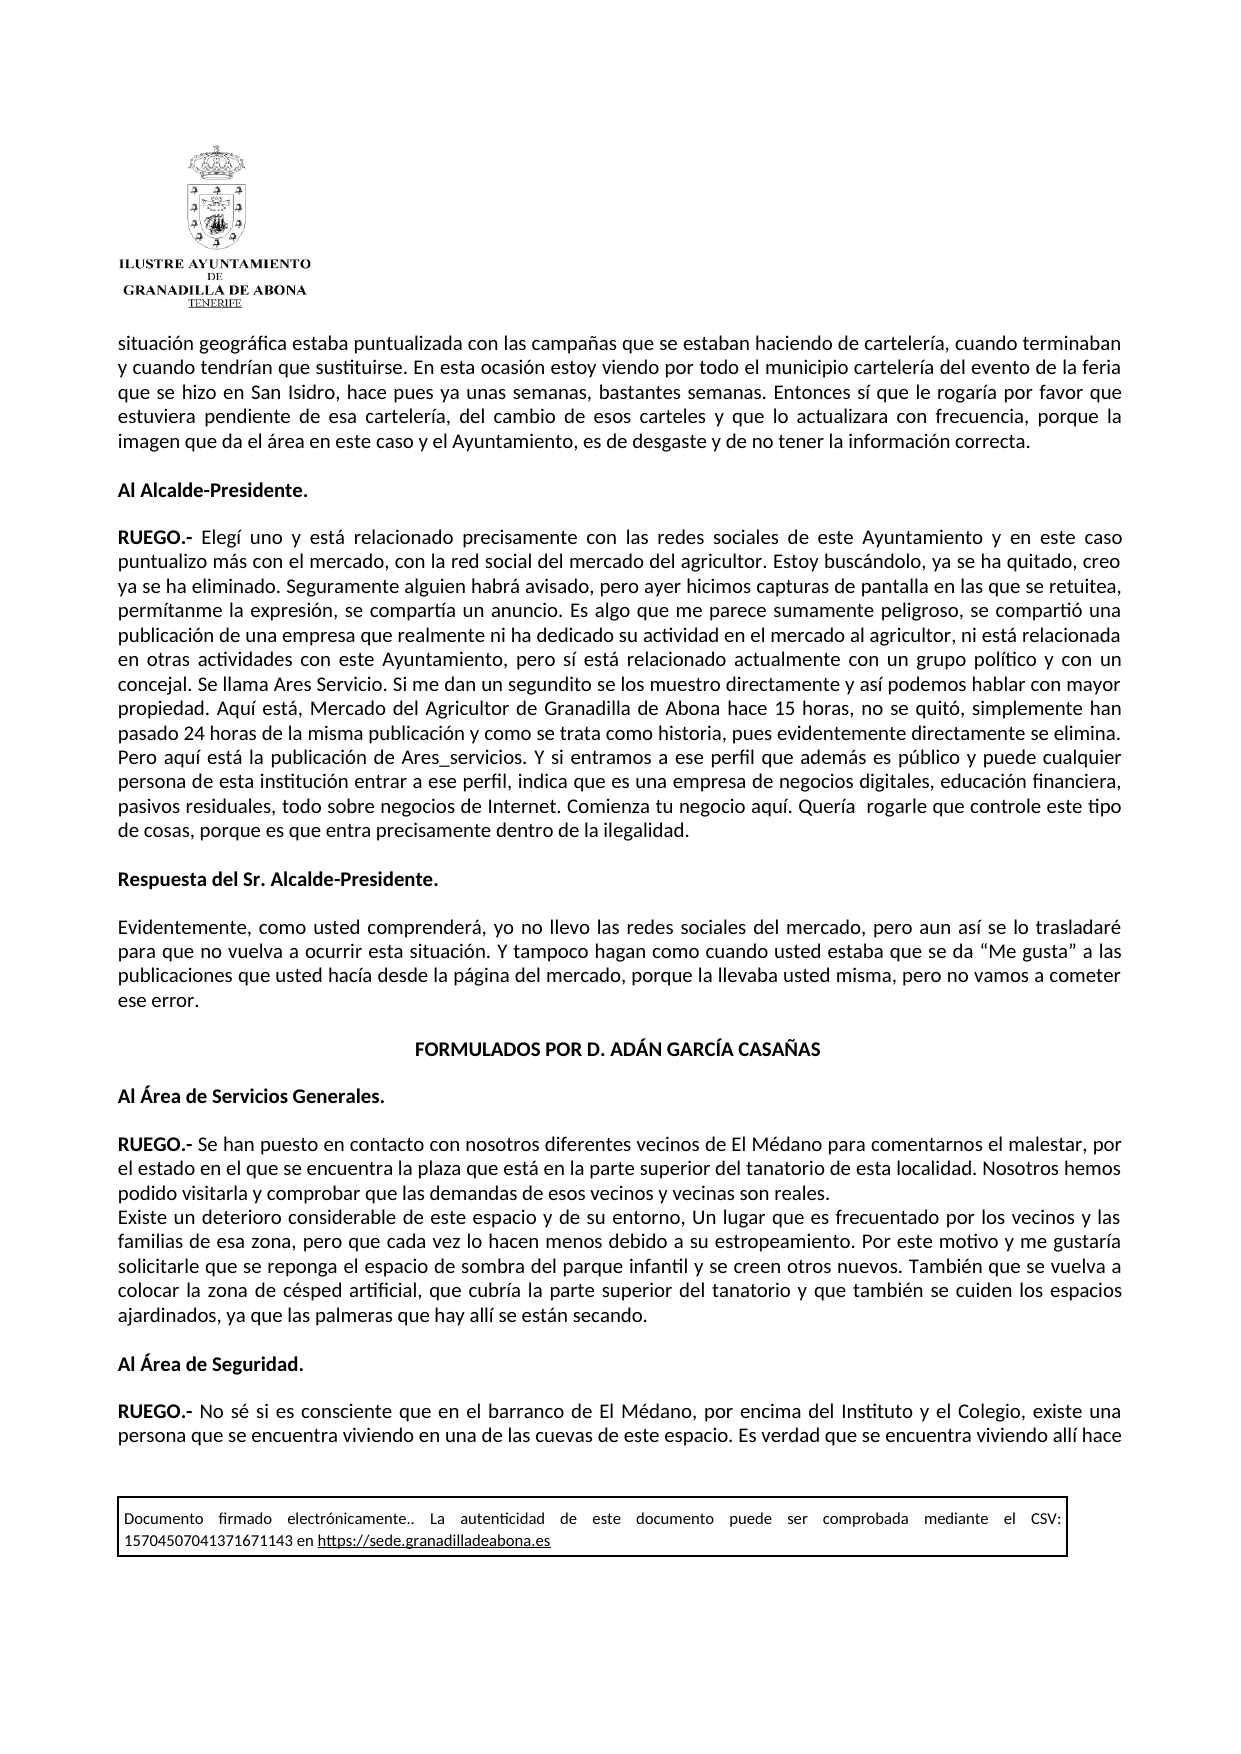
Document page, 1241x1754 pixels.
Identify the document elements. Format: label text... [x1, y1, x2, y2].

text Al Alcalde-Presidente. [118, 477, 939, 502]
text RUEGO.- No sé si es consciente que en el barranco de El Médano, por encima del Instituto y el Colegio, existe una persona que se encuentra viviendo en una de las cuevas de este espacio. Es verdad que se encuentra viviendo allí hace [118, 1399, 1124, 1448]
text RUEGO.- Se han puesto en contacto con nosotros diferentes vecinos de El Médano para comentarnos el malestar, por el estado en el que se encuentra la plaza que está en la parte superior del tanatorio de esta localidad. Nosotros hemos podido visitarla y comprobar que las demandas de esos vecinos y vecinas son reales. [118, 1132, 1124, 1205]
text situación geográfica estaba puntualizada con las campañas que se estaban haciendo de cartelería, cuando terminaban y cuando tendrían que sustituirse. En esta ocasión estoy viendo por todo el municipio cartelería del evento de la feria que se hizo en San Isidro, hace pues ya unas semanas, bastantes semanas. Entonces sí que le rogaría por favor que estuviera pendiente de esa cartelería, del cambio de esos carteles y que lo actualizara con frecuencia, porque la imagen que da el área en este caso y el Ayuntamiento, es de desgaste y de no tener la información correcta. [118, 331, 1124, 453]
text Al Área de Servicios Generales. [118, 1084, 939, 1109]
text FORMULADOS POR D. ADÁN GARCÍA CASAÑAS [118, 1036, 1122, 1061]
text Evidentemente, como usted comprenderá, yo no llevo las redes sociales del mercado, pero aun así se lo trasladaré para que no vuelva a ocurrir esta situación. Y tampoco hagan como cuando usted estaba que se da “Me gusta” a las publicaciones que usted hacía desde la página del mercado, porque la llevaba usted misma, pero no vamos a cometer ese error. [118, 914, 1124, 1012]
text Existe un deterioro considerable de este espacio y de su entorno, Un lugar que es frecuentado por los vecinos y las familias de esa zona, pero que cada vez lo hacen menos debido a su estropeamiento. Por este motivo y me gustaría solicitarle que se reponga el espacio de sombra del parque infantil y se creen otros nuevos. También que se vuelva a colocar la zona de césped artificial, que cubría la parte superior del tanatorio y que también se cuiden los espacios ajardinados, ya que las palmeras que hay allí se están secando. [118, 1205, 1124, 1327]
text Respuesta del Sr. Alcalde-Presidente. [118, 866, 939, 892]
text RUEGO.- Elegí uno y está relacionado precisamente con las redes sociales de este Ayuntamiento y en este caso puntualizo más con el mercado, con la red social del mercado del agricultor. Estoy buscándolo, ya se ha quitado, creo ya se ha eliminado. Seguramente alguien habrá avisado, pero ayer hicimos capturas de pantalla en las que se retuitea, permítanme la expresión, se compartía un anuncio. Es algo que me parece sumamente peligroso, se compartió una publicación de una empresa que realmente ni ha dedicado su actividad en el mercado al agricultor, ni está relacionada en otras actividades con este Ayuntamiento, pero sí está relacionado actualmente con un grupo político y con un concejal. Se llama Ares Servicio. Si me dan un segundito se los muestro directamente y así podemos hablar con mayor propiedad. Aquí está, Mercado del Agricultor de Granadilla de Abona hace 15 horas, no se quitó, simplemente han pasado 24 horas de la misma publicación y como se trata como historia, pues evidentemente directamente se elimina. Pero aquí está la publicación de Ares_servicios. Y si entramos a ese perfil que además es público y puede cualquier persona de esta institución entrar a ese perfil, indica que es una empresa de negocios digitales, educación financiera, pasivos residuales, todo sobre negocios de Internet. Comienza tu negocio aquí. Quería rogarle que controle este tipo de cosas, porque es que entra precisamente dentro de la ilegalidad. [118, 525, 1124, 843]
text Al Área de Seguridad. [118, 1351, 939, 1376]
